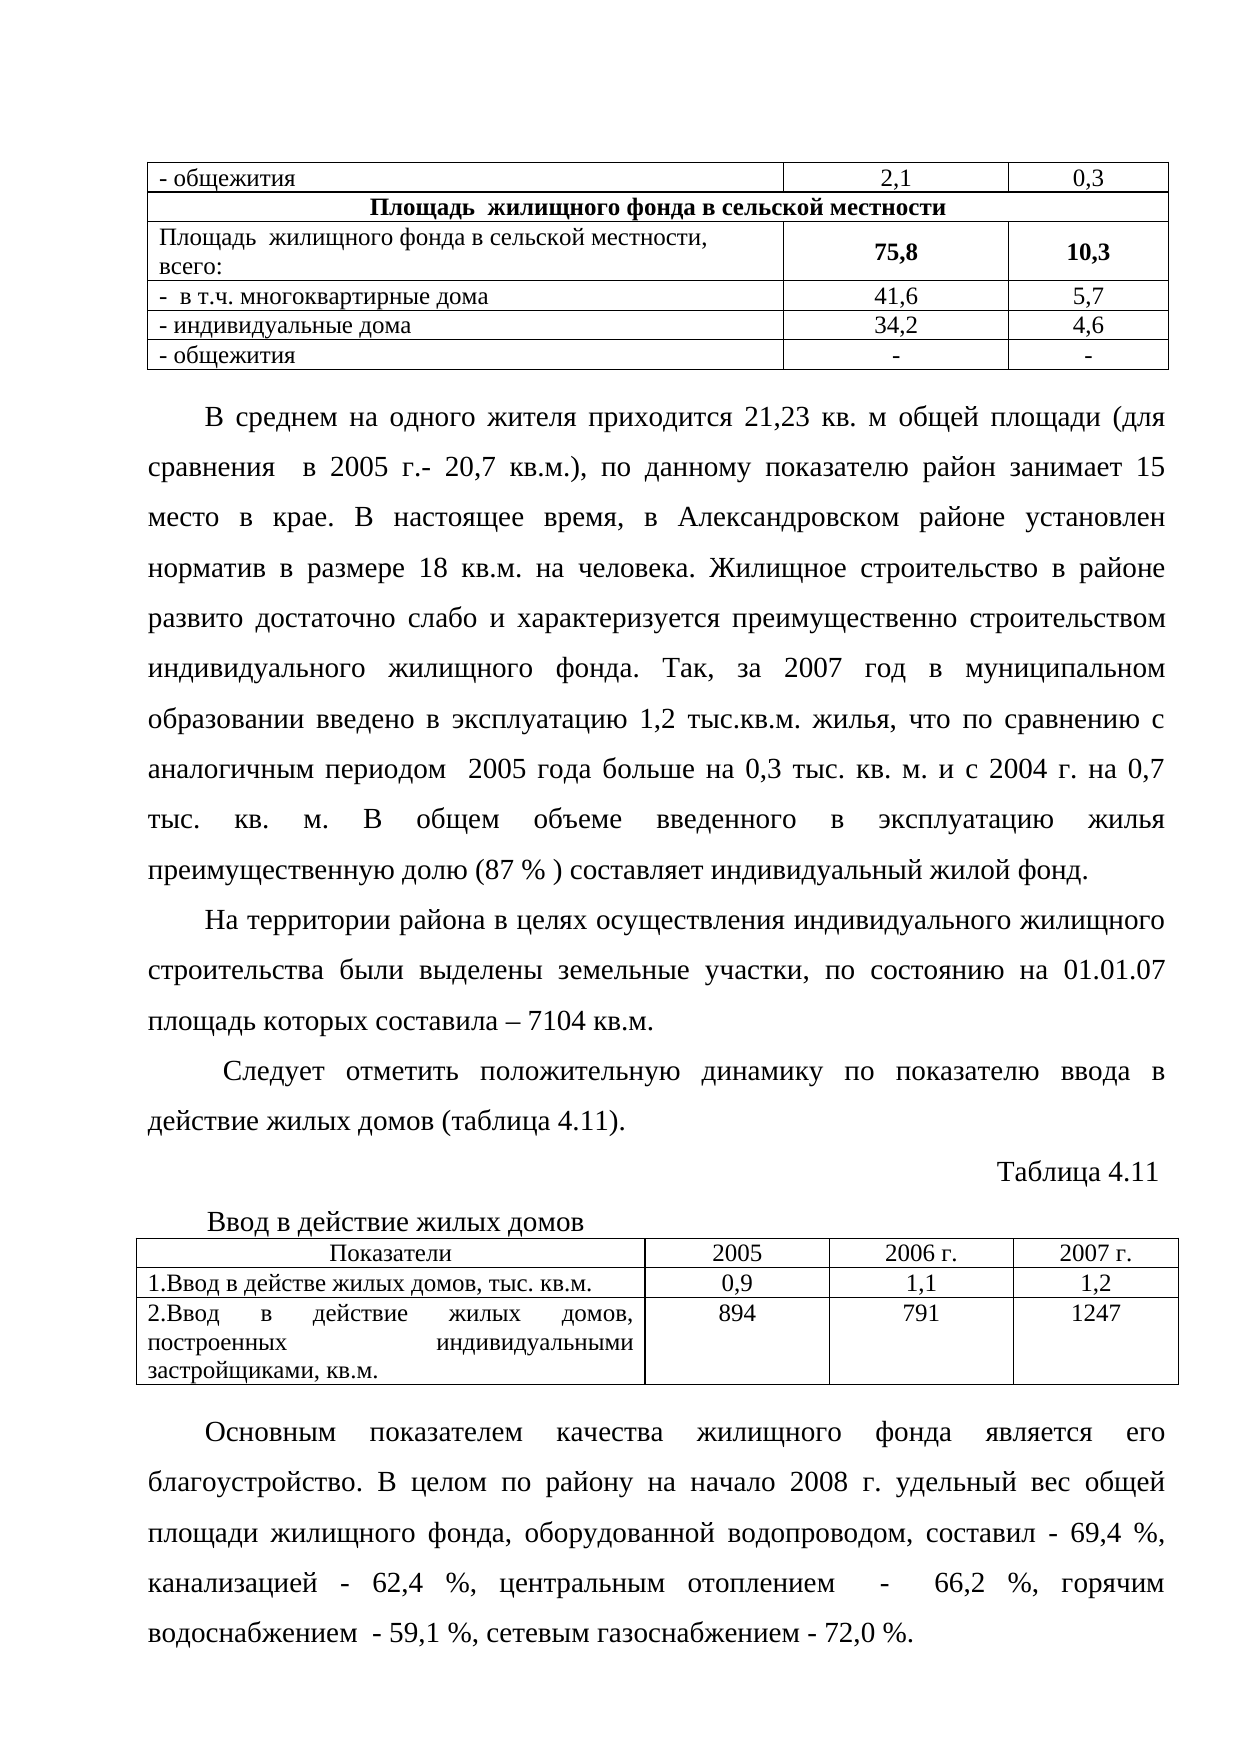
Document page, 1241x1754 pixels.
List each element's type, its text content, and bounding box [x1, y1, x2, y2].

table_header 2006 г. [830, 1239, 1013, 1267]
table_cell - в т.ч. многоквартирные дома [148, 281, 783, 309]
text Основным показателем качества жилищного фонда является его благоустройство. В целом по району на начало 2008 г. удельный вес общей площади жилищного фонда, оборудованной водопроводом, составил - 69,4 %, канализацией - 62,4 %, центральным отоплением - 66,2 %, горячим водоснабжением - 59,1 %, сетевым газоснабжением - 72,0 %. [148, 1414, 1166, 1649]
table_cell 791 [830, 1298, 1013, 1384]
table_cell Площадь жилищного фонда в сельской местности, всего: [148, 222, 783, 280]
table_header 2007 г. [1014, 1239, 1178, 1267]
table_cell 1247 [1014, 1298, 1178, 1384]
text В среднем на одного жителя приходится 21,23 кв. м общей площади (для сравнения в 2005 г.- 20,7 кв.м.), по данному показателю район занимает 15 место в крае. В настоящее время, в Александровском районе установлен норматив в размере 18 кв.м. на человека. Жилищное строительство в районе развито достаточно слабо и характеризуется преимущественно строительством индивидуального жилищного фонда. Так, за 2007 год в муниципальном образовании введено в эксплуатацию 1,2 тыс.кв.м. жилья, что по сравнению с аналогичным периодом 2005 года больше на 0,3 тыс. кв. м. и с 2004 г. на 0,7 тыс. кв. м. В общем объеме введенного в эксплуатацию жилья преимущественную долю (87 % ) составляет индивидуальный жилой фонд. [148, 399, 1166, 885]
text Таблица 4.11 [148, 1154, 1166, 1187]
table_cell Площадь жилищного фонда в сельской местности [148, 193, 1168, 221]
table_cell 0,9 [646, 1268, 829, 1297]
table_cell - [1009, 340, 1168, 369]
table_cell 894 [646, 1298, 829, 1384]
table_cell - индивидуальные дома [148, 311, 783, 339]
text Следует отметить положительную динамику по показателю ввода в действие жилых домов (таблица 4.11). [148, 1053, 1166, 1137]
table_cell - общежития [148, 340, 783, 369]
table_cell 41,6 [784, 281, 1008, 309]
table_header Показатели [137, 1239, 644, 1267]
table_cell 2.Ввод в действие жилых домов, построенных индивидуальными застройщиками, кв.м. [137, 1298, 644, 1384]
table_cell 1,1 [830, 1268, 1013, 1297]
table_cell 1,2 [1014, 1268, 1178, 1297]
table_cell 5,7 [1009, 281, 1168, 309]
table_cell - общежития [148, 163, 783, 191]
table_cell 1.Ввод в действе жилых домов, тыс. кв.м. [137, 1268, 644, 1297]
table_cell 75,8 [784, 222, 1008, 280]
table_cell - [784, 340, 1008, 369]
text На территории района в целях осуществления индивидуального жилищного строительства были выделены земельные участки, по состоянию на 01.01.07 площадь которых составила – 7104 кв.м. [148, 902, 1166, 1036]
text Ввод в действие жилых домов [133, 1204, 1166, 1237]
table_cell 10,3 [1009, 222, 1168, 280]
table_cell 0,3 [1009, 163, 1168, 191]
table_cell 34,2 [784, 311, 1008, 339]
table_header 2005 [646, 1239, 829, 1267]
table_cell 4,6 [1009, 311, 1168, 339]
table_cell 2,1 [784, 163, 1008, 191]
